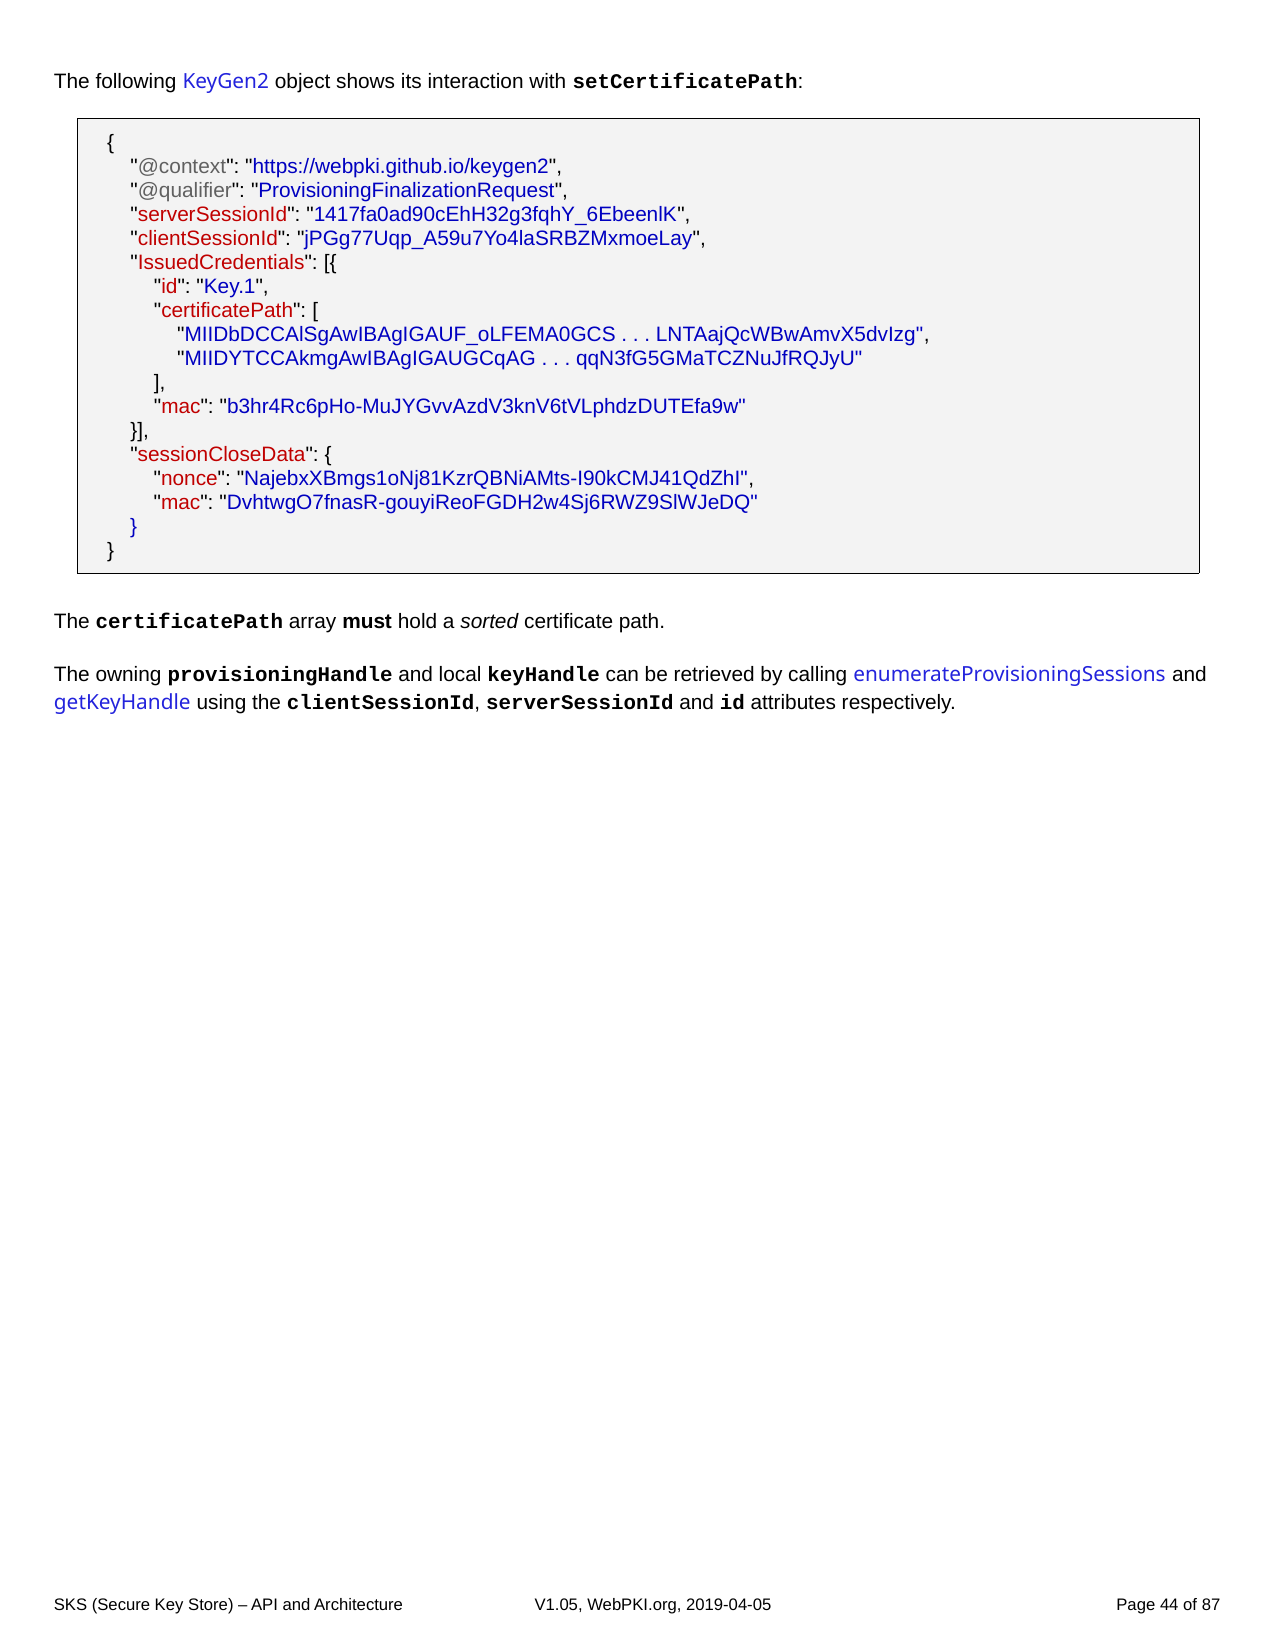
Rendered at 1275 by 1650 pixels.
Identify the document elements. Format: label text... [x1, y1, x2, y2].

text The certificatePath array must hold a sorted certificate path. [54, 609, 1221, 635]
text The owning provisioningHandle and local keyHandle can be retrieved by calling enumerateProvisioningSessions and getKeyHandle using the clientSessionId, serverSessionId and id attributes respectively. [54, 659, 1221, 716]
table_header { "@context": "https://webpki.github.io/keygen2", "@qualifier": "ProvisioningFinalizationRequest", "serverSessionId": "1417fa0ad90cEhH32g3fqhY_6EbeenlK", "clientSessionId": "jPGg77Uqp_A59u7Yo4laSRBZMxmoeLay", "IssuedCredentials": [{ "id": "Key.1", "certificatePath": [ "MIIDbDCCAlSgAwIBAgIGAUF_oLFEMA0GCS . . . LNTAajQcWBwAmvX5dvIzg", "MIIDYTCCAkmgAwIBAgIGAUGCqAG . . . qqN3fG5GMaTCZNuJfRQJyU" ], "mac": "b3hr4Rc6pHo-MuJYGvvAzdV3knV6tVLphdzDUTEfa9w" }], "sessionCloseData": { "nonce": "NajebxXBmgs1oNj81KzrQBNiAMts-I90kCMJ41QdZhI", "mac": "DvhtwgO7fnasR-gouyiReoFGDH2w4Sj6RWZ9SlWJeDQ" } } [78, 119, 1199, 573]
text The following KeyGen2 object shows its interaction with setCertificatePath: [54, 66, 1221, 118]
